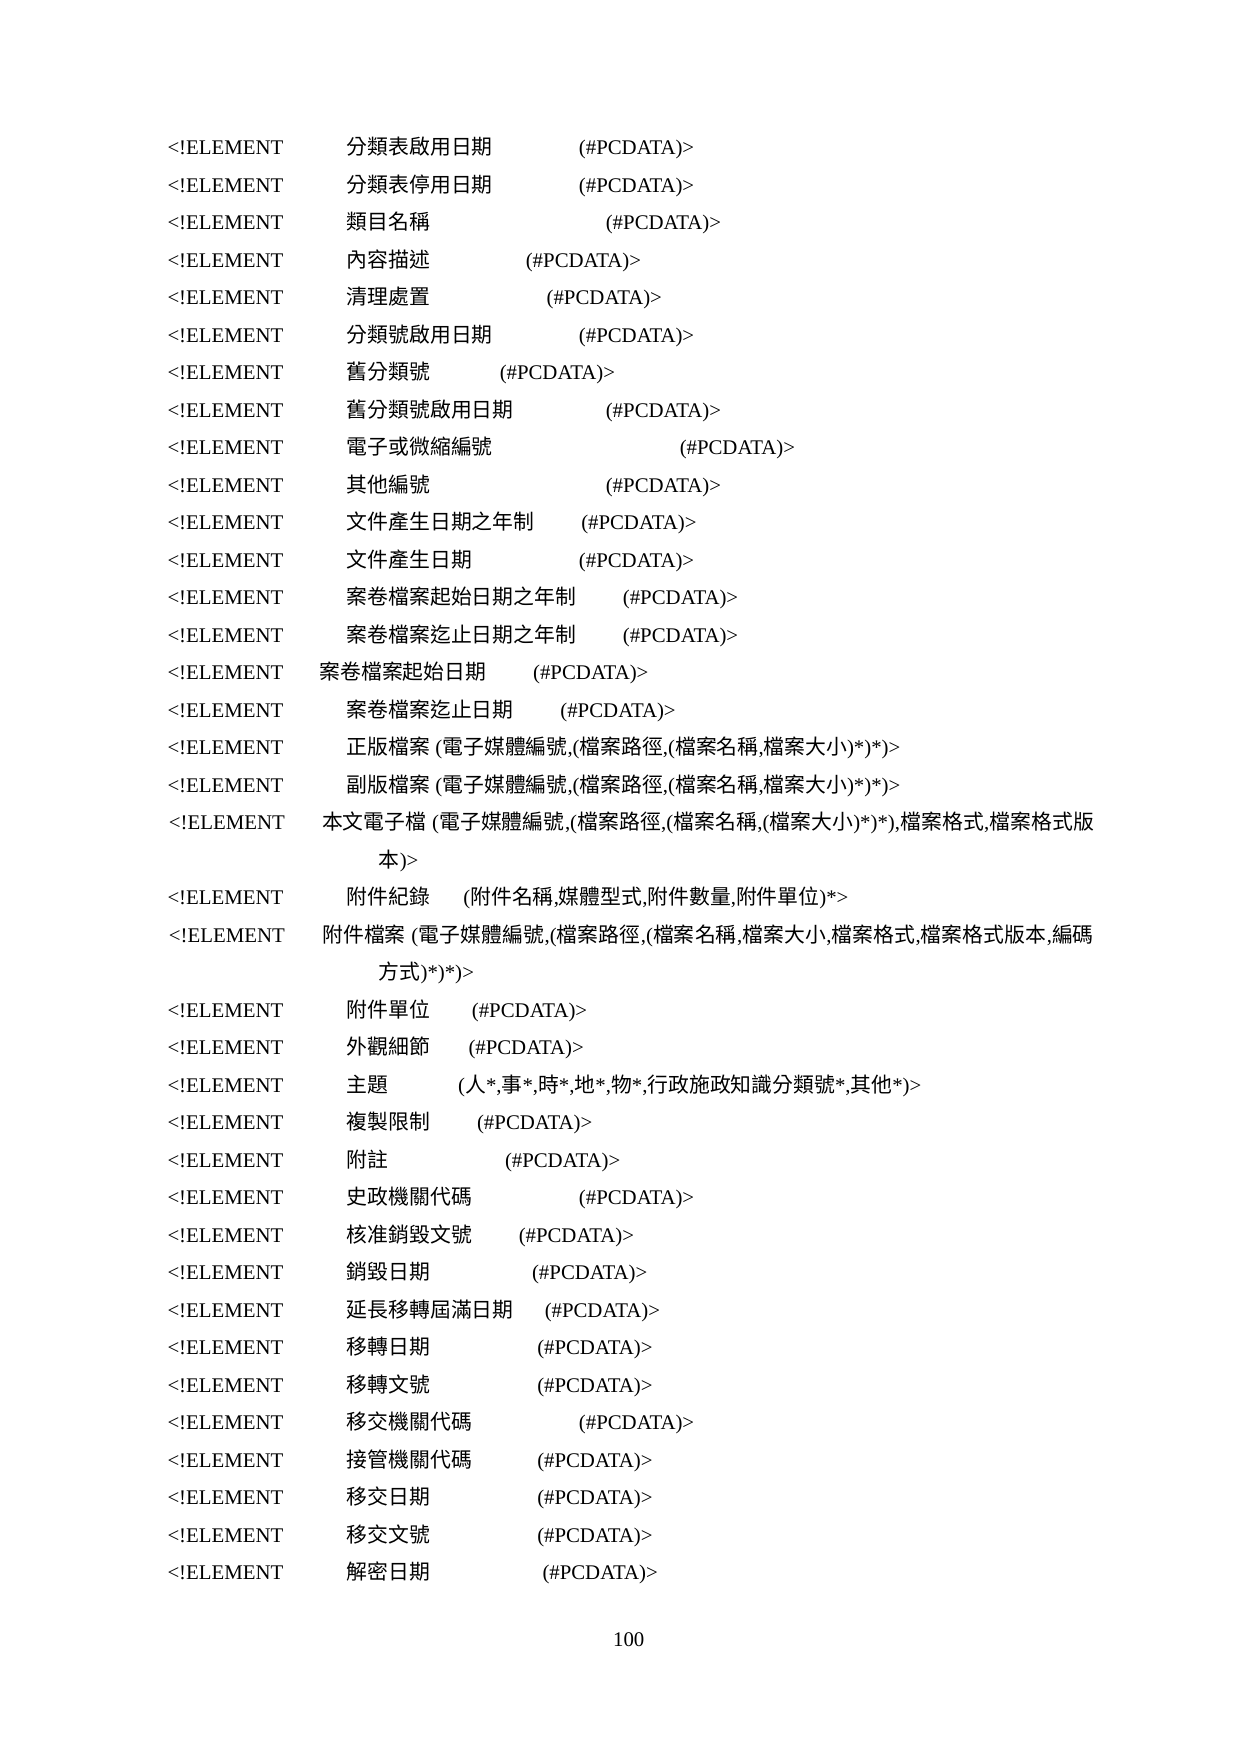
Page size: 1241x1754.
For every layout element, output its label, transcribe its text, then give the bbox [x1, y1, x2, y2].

text <!ELEMENT 舊分類號 (#PCDATA)> [162, 352, 1094, 389]
text <!ELEMENT 外觀細節 (#PCDATA)> [162, 1027, 1094, 1064]
text <!ELEMENT 案卷檔案迄止日期 (#PCDATA)> [162, 689, 1094, 727]
text <!ELEMENT 案卷檔案起始日期之年制 (#PCDATA)> [162, 577, 1094, 614]
text <!ELEMENT 移交機關代碼 (#PCDATA)> [162, 1402, 1094, 1439]
text <!ELEMENT 移轉文號 (#PCDATA)> [162, 1364, 1094, 1402]
text <!ELEMENT 案卷檔案起始日期 (#PCDATA)> [162, 652, 1094, 689]
text <!ELEMENT 移轉日期 (#PCDATA)> [162, 1327, 1094, 1364]
text <!ELEMENT 其他編號 (#PCDATA)> [162, 464, 1094, 502]
text <!ELEMENT 複製限制 (#PCDATA)> [162, 1102, 1094, 1139]
text <!ELEMENT 附件檔案 (電子媒體編號,(檔案路徑,(檔案名稱,檔案大小,檔案格式,檔案格式版本,編碼方式)*)*)> [169, 914, 1094, 989]
text <!ELEMENT 舊分類號啟用日期 (#PCDATA)> [162, 389, 1094, 427]
text <!ELEMENT 正版檔案 (電子媒體編號,(檔案路徑,(檔案名稱,檔案大小)*)*)> [162, 727, 1094, 764]
text <!ELEMENT 類目名稱 (#PCDATA)> [162, 202, 1094, 239]
text <!ELEMENT 附件單位 (#PCDATA)> [162, 989, 1094, 1027]
text <!ELEMENT 分類表啟用日期 (#PCDATA)> [162, 127, 1094, 164]
text <!ELEMENT 主題 (人*,事*,時*,地*,物*,行政施政知識分類號*,其他*)> [162, 1064, 1094, 1102]
text <!ELEMENT 文件產生日期 (#PCDATA)> [162, 539, 1094, 577]
text <!ELEMENT 銷毀日期 (#PCDATA)> [162, 1252, 1094, 1289]
text <!ELEMENT 接管機關代碼 (#PCDATA)> [162, 1439, 1094, 1477]
text <!ELEMENT 清理處置 (#PCDATA)> [162, 277, 1094, 314]
text <!ELEMENT 附件紀錄 (附件名稱,媒體型式,附件數量,附件單位)*> [162, 877, 1094, 914]
text <!ELEMENT 電子或微縮編號 (#PCDATA)> [162, 427, 1094, 464]
text <!ELEMENT 解密日期 (#PCDATA)> [162, 1552, 1094, 1589]
text <!ELEMENT 核准銷毀文號 (#PCDATA)> [162, 1214, 1094, 1252]
text <!ELEMENT 史政機關代碼 (#PCDATA)> [162, 1177, 1094, 1214]
text <!ELEMENT 附註 (#PCDATA)> [162, 1139, 1094, 1177]
text <!ELEMENT 分類表停用日期 (#PCDATA)> [162, 164, 1094, 202]
text <!ELEMENT 內容描述 (#PCDATA)> [162, 239, 1094, 277]
text <!ELEMENT 移交文號 (#PCDATA)> [162, 1514, 1094, 1552]
text <!ELEMENT 移交日期 (#PCDATA)> [162, 1477, 1094, 1514]
text <!ELEMENT 本文電子檔 (電子媒體編號,(檔案路徑,(檔案名稱,(檔案大小)*)*),檔案格式,檔案格式版本)> [169, 802, 1094, 877]
text <!ELEMENT 延長移轉屆滿日期 (#PCDATA)> [162, 1289, 1094, 1327]
text <!ELEMENT 分類號啟用日期 (#PCDATA)> [162, 314, 1094, 352]
text <!ELEMENT 副版檔案 (電子媒體編號,(檔案路徑,(檔案名稱,檔案大小)*)*)> [162, 764, 1094, 802]
text <!ELEMENT 案卷檔案迄止日期之年制 (#PCDATA)> [162, 614, 1094, 652]
text <!ELEMENT 文件產生日期之年制 (#PCDATA)> [162, 502, 1094, 539]
